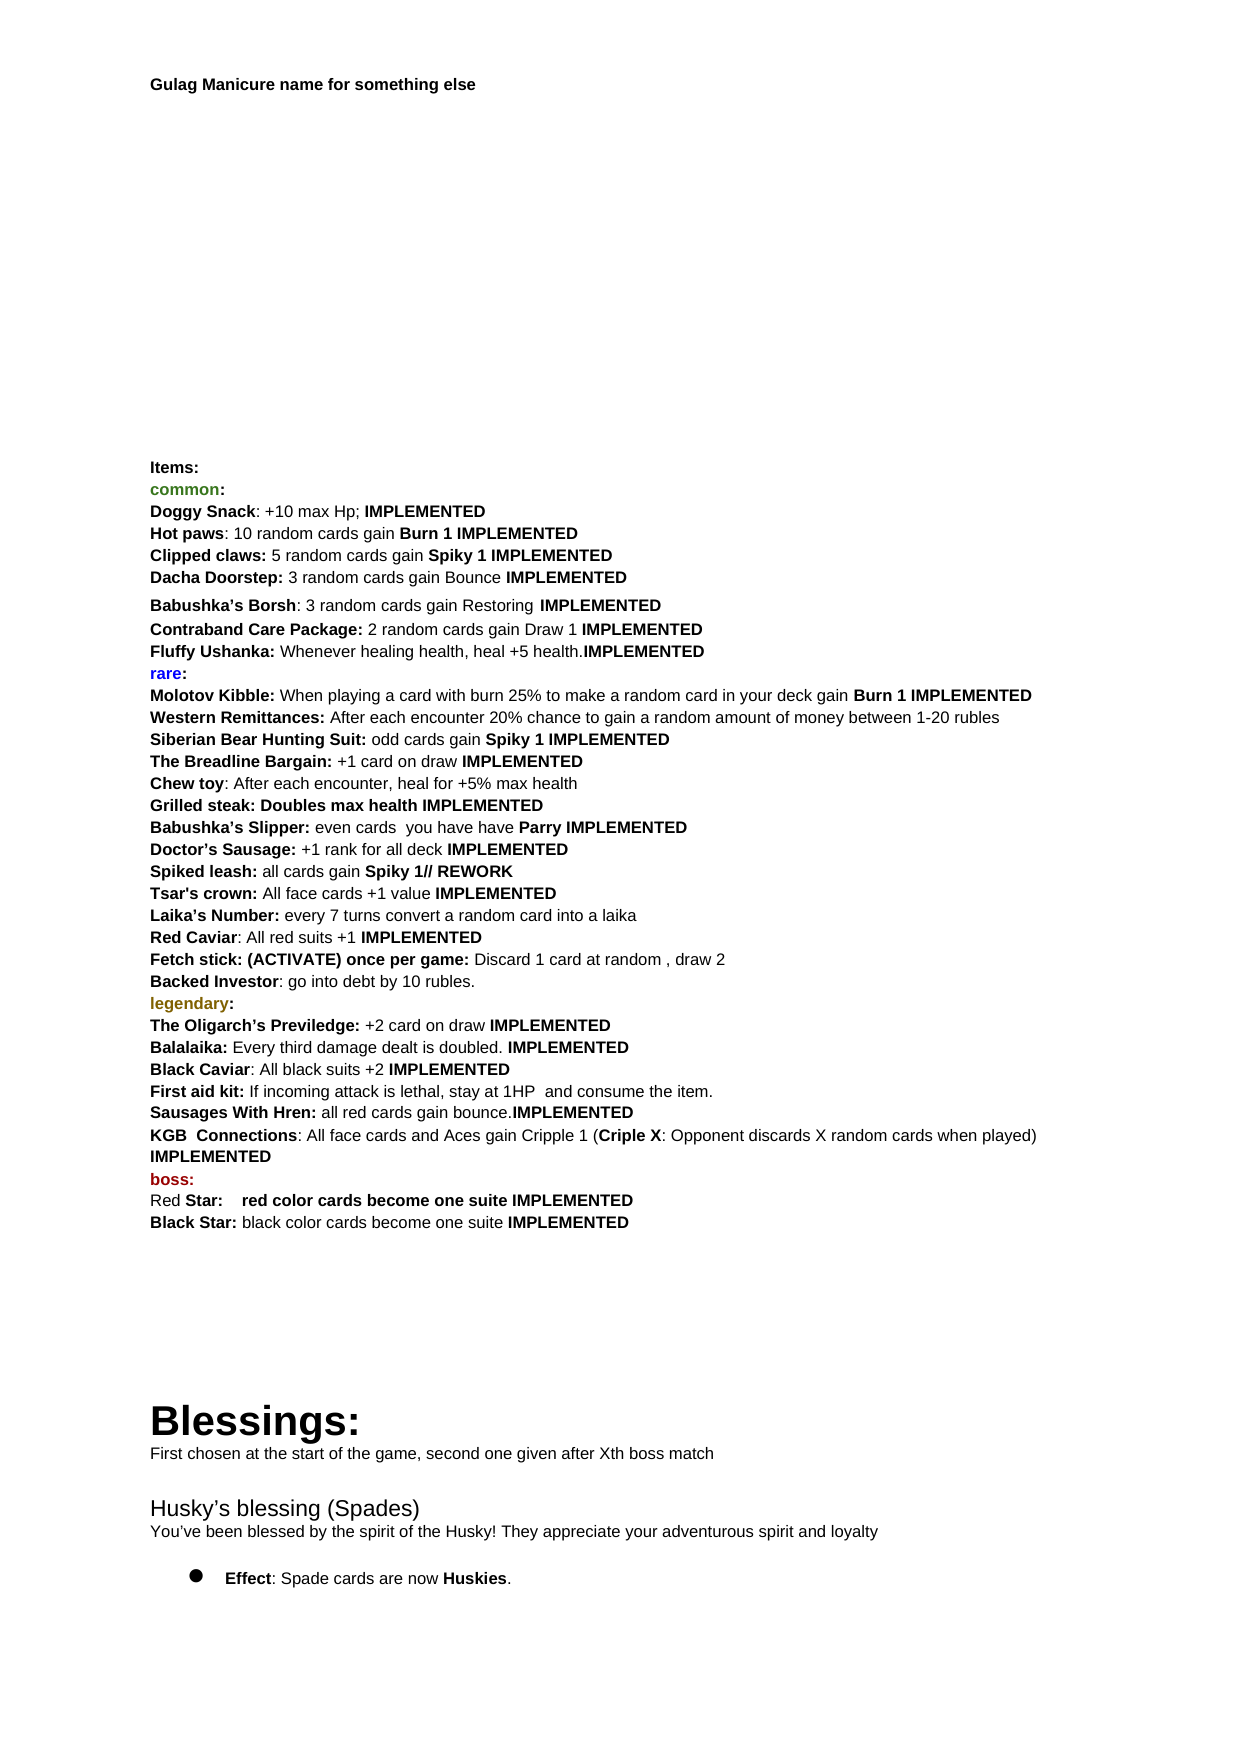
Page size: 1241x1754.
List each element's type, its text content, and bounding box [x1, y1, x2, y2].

text Siberian Bear Hunting Suit: odd cards gain Spiky 1 IMPLEMENTED [150, 730, 1090, 749]
text Sausages With Hren: all red cards gain bounce.IMPLEMENTED [150, 1103, 1090, 1122]
text Molotov Kibble: When playing a card with burn 25% to make a random card in your deck gain Burn 1 IMPLEMENTED [150, 686, 1090, 705]
text The Breadline Bargain: +1 card on draw IMPLEMENTED [150, 752, 1090, 771]
text Hot paws: 10 random cards gain Burn 1 IMPLEMENTED [150, 524, 1090, 543]
text Western Remittances: After each encounter 20% chance to gain a random amount of money between 1-20 rubles [150, 708, 1090, 727]
text Backed Investor: go into debt by 10 rubles. [150, 971, 1090, 991]
text Laika’s Number: every 7 turns convert a random card into a laika [150, 906, 1090, 925]
text Tsar's crown: All face cards +1 value IMPLEMENTED [150, 883, 1090, 903]
text Red Caviar: All red suits +1 IMPLEMENTED [150, 927, 1090, 947]
text Black Star: black color cards become one suite IMPLEMENTED [150, 1213, 1090, 1232]
text Doctor’s Sausage: +1 rank for all deck IMPLEMENTED [150, 839, 1090, 859]
text Contraband Care Package: 2 random cards gain Draw 1 IMPLEMENTED [150, 620, 1090, 639]
text Balalaika: Every third damage dealt is doubled. IMPLEMENTED [150, 1037, 1090, 1057]
text Red Star: red color cards become one suite IMPLEMENTED [150, 1191, 1090, 1210]
text First chosen at the start of the game, second one given after Xth boss match [150, 1444, 1090, 1463]
text First aid kit: If incoming attack is lethal, stay at 1HP and consume the item. [150, 1081, 1090, 1101]
text Chew toy: After each encounter, heal for +5% max health [150, 774, 1090, 793]
text Items: [150, 458, 1090, 477]
text Spiked leash: all cards gain Spiky 1// REWORK [150, 862, 1090, 881]
text Clipped claws: 5 random cards gain Spiky 1 IMPLEMENTED [150, 546, 1090, 565]
subtitle Blessings: [150, 1396, 1090, 1444]
text legendary: [150, 993, 1090, 1013]
text KGB Connections: All face cards and Aces gain Cripple 1 (Criple X: Opponent discards X random cards when played) IMPLEMENTED [150, 1125, 1090, 1166]
text boss: [150, 1169, 1090, 1188]
text Grilled steak: Doubles max health IMPLEMENTED [150, 796, 1090, 815]
list Effect: Spade cards are now Huskies. [187, 1569, 1090, 1589]
text The Oligarch’s Previledge: +2 card on draw IMPLEMENTED [150, 1015, 1090, 1034]
text common: [150, 480, 1090, 499]
text Fluffy Ushanka: Whenever healing health, heal +5 health.IMPLEMENTED [150, 642, 1090, 661]
text You’ve been blessed by the spirit of the Husky! They appreciate your adventurous spirit and loyalty [150, 1522, 1090, 1541]
text rare: [150, 664, 1090, 683]
text Babushka’s Borsh: 3 random cards gain Restoring IMPLEMENTED [150, 589, 1090, 616]
text Fetch stick: (ACTIVATE) once per game: Discard 1 card at random , draw 2 [150, 949, 1090, 969]
text Babushka’s Slipper: even cards you have have Parry IMPLEMENTED [150, 818, 1090, 837]
text Black Caviar: All black suits +2 IMPLEMENTED [150, 1059, 1090, 1078]
subtitle Husky’s blessing (Spades) [150, 1495, 1090, 1522]
text Doggy Snack: +10 max Hp; IMPLEMENTED [150, 502, 1090, 521]
text Dacha Doorstep: 3 random cards gain Bounce IMPLEMENTED [150, 568, 1090, 587]
